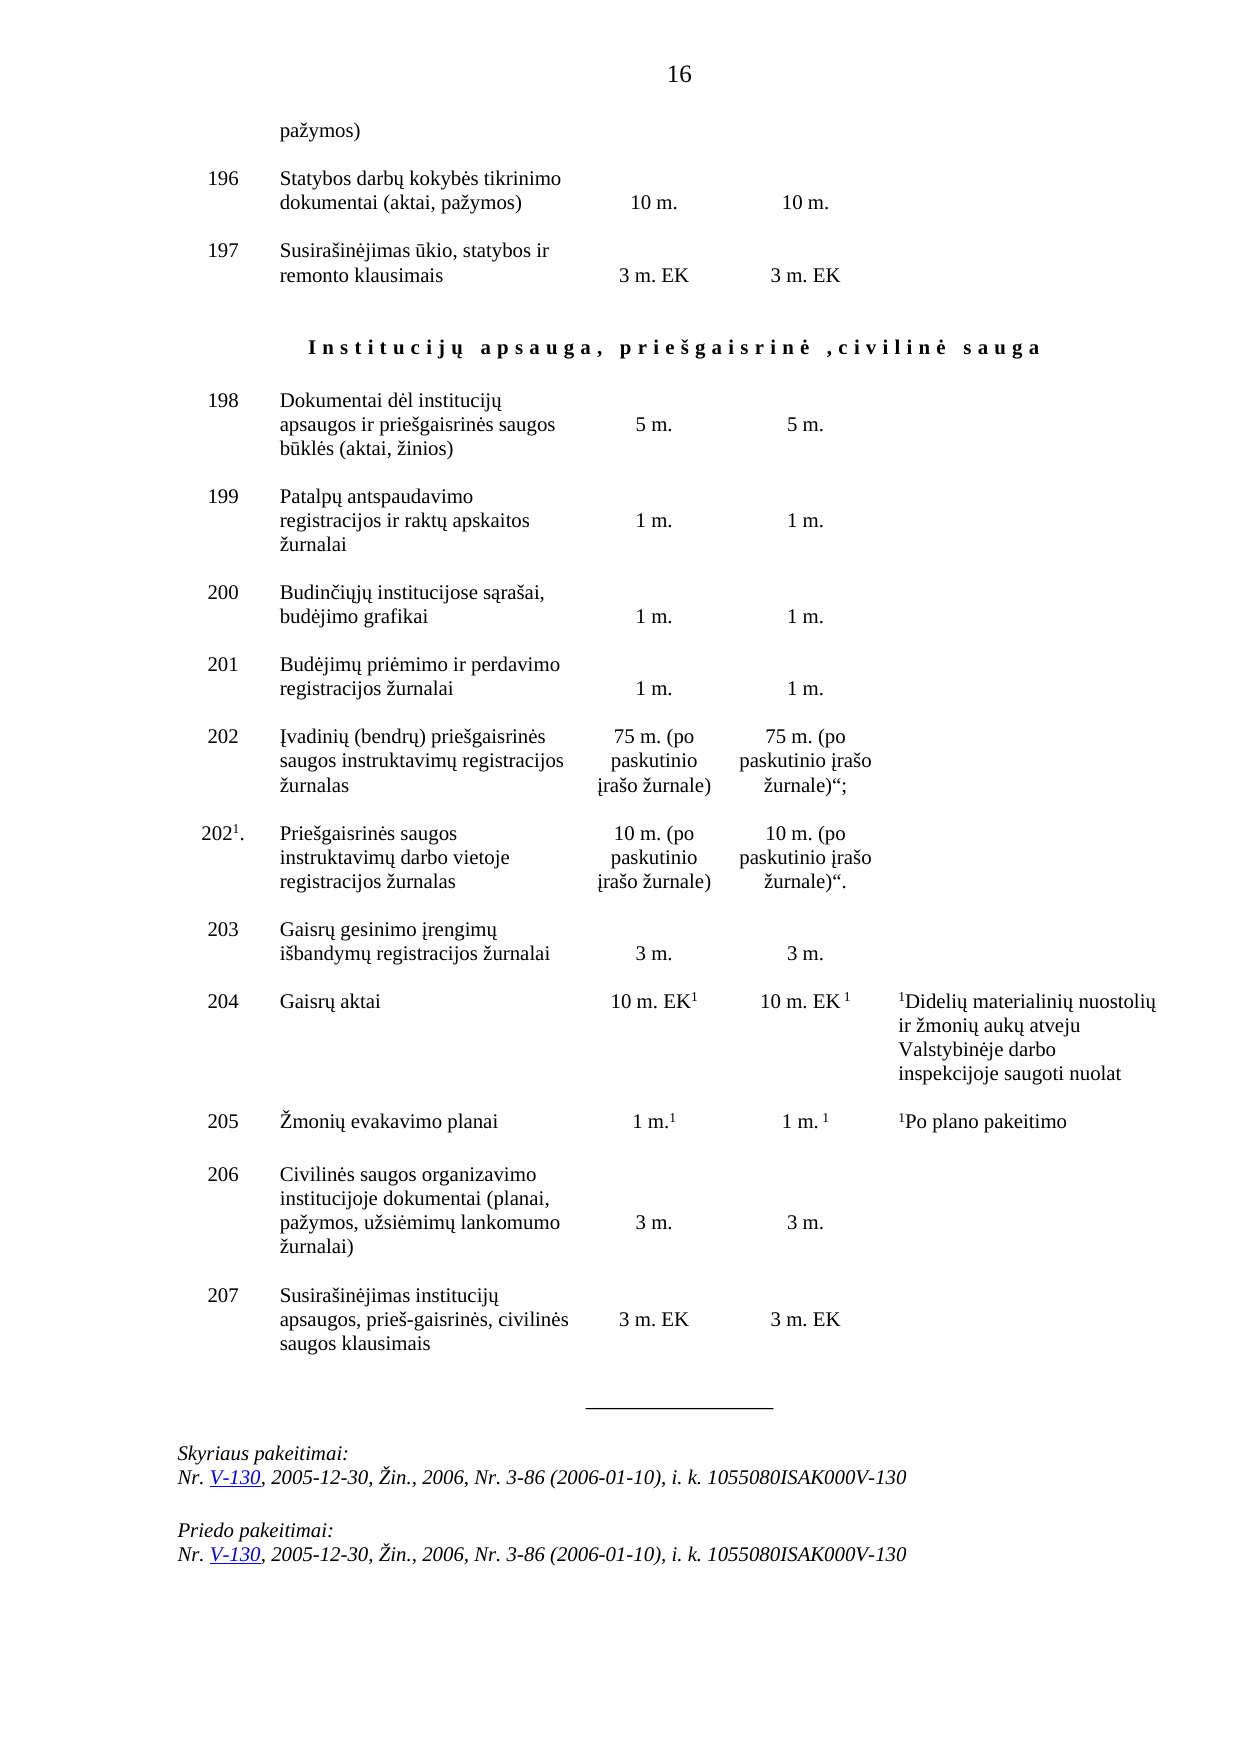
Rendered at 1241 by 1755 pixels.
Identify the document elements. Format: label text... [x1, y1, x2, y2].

table_cell 5 m. [584, 388, 724, 460]
table_cell [1207, 628, 1211, 652]
table_cell [1198, 556, 1202, 580]
table_cell 3 m. [724, 917, 887, 965]
table_cell [1171, 652, 1175, 724]
table_cell [1194, 965, 1198, 989]
table_cell [269, 1138, 584, 1162]
table_cell [887, 1138, 1171, 1162]
table_cell [887, 118, 1171, 142]
table_cell [1171, 556, 1175, 580]
table_cell [887, 917, 1171, 965]
table_cell [269, 893, 584, 917]
table_cell [1171, 166, 1175, 214]
table_cell [887, 388, 1171, 460]
table_cell [177, 965, 268, 989]
table_cell [1189, 1162, 1193, 1258]
table_cell [1175, 580, 1184, 628]
table_cell [1171, 142, 1175, 166]
table_cell [1194, 917, 1198, 965]
table_cell [1194, 1138, 1198, 1162]
table_cell [1207, 364, 1211, 387]
table_cell [1189, 1283, 1193, 1355]
table_cell [584, 893, 724, 917]
table_cell [1203, 724, 1207, 797]
table_cell [887, 1283, 1171, 1355]
table_cell [1175, 821, 1184, 893]
table_cell [1189, 311, 1193, 335]
table_cell 10 m. (po paskutinio įrašo žurnale)“. [724, 821, 887, 893]
table_cell [1189, 388, 1193, 460]
table_cell [1194, 1259, 1198, 1282]
table_cell [1189, 1109, 1193, 1138]
table_cell [1185, 821, 1189, 893]
table_cell [1175, 965, 1184, 989]
table_cell [269, 287, 584, 311]
table_cell [1198, 1283, 1202, 1355]
table_cell 1Po plano pakeitimo [887, 1109, 1171, 1138]
table_cell [1189, 797, 1193, 821]
table_cell [1194, 1283, 1198, 1355]
table_cell [1207, 460, 1211, 484]
table_cell [1207, 1138, 1211, 1162]
table_cell [1203, 311, 1207, 335]
table_cell [1211, 965, 1219, 989]
table_cell [1207, 118, 1211, 142]
table_cell Civilinės saugos organizavimo institucijoje dokumentai (planai, pažymos, užsiėmimų lankomumo žurnalai) [269, 1162, 584, 1258]
table_cell [1211, 556, 1219, 580]
table_cell [584, 797, 724, 821]
table_cell [1175, 652, 1184, 724]
table_cell [177, 628, 268, 652]
table_cell [1207, 965, 1211, 989]
table_cell [1211, 460, 1219, 484]
table_cell [887, 1085, 1171, 1109]
table_cell 1 m. [584, 652, 724, 724]
table_cell [1207, 917, 1211, 965]
table_cell [1207, 821, 1211, 893]
table_cell [1198, 797, 1202, 821]
table_cell [1203, 166, 1207, 214]
table_cell [1198, 965, 1202, 989]
table_cell [1194, 1085, 1198, 1109]
table_cell [1203, 965, 1207, 989]
table_cell [1194, 214, 1198, 238]
table_cell [1198, 1085, 1202, 1109]
table_cell [1171, 118, 1175, 142]
table_cell [1185, 214, 1189, 238]
table_cell [1194, 797, 1198, 821]
table_cell [1185, 142, 1189, 166]
table_cell [1194, 580, 1198, 628]
table_cell [724, 142, 887, 166]
table_cell [1194, 118, 1198, 142]
table_cell [1203, 989, 1207, 1085]
table_cell 10 m. [724, 166, 887, 214]
table_cell [1171, 1138, 1175, 1162]
table_cell 207 [177, 1283, 268, 1355]
text Skyriaus pakeitimai: [177, 1441, 1181, 1465]
table_cell [1211, 821, 1219, 893]
table_cell [1211, 214, 1219, 238]
table_cell [269, 797, 584, 821]
table_cell [1194, 989, 1198, 1085]
table_cell [584, 1138, 724, 1162]
table_cell [1203, 287, 1207, 311]
table_cell [724, 893, 887, 917]
table_cell [887, 311, 1171, 335]
table_cell 3 m. EK [724, 1283, 887, 1355]
table_cell [1203, 628, 1207, 652]
table_cell [1171, 1162, 1175, 1258]
table_cell [1203, 335, 1207, 363]
table_cell [1189, 142, 1193, 166]
table_cell [887, 1162, 1171, 1258]
table_cell [724, 965, 887, 989]
table_cell [269, 460, 584, 484]
table_cell [1207, 989, 1211, 1085]
table_cell 197 [177, 239, 268, 287]
table_cell [887, 166, 1171, 214]
table_cell [269, 1085, 584, 1109]
table_cell Gaisrų aktai [269, 989, 584, 1085]
table_cell [1171, 1283, 1175, 1355]
table_cell 10 m. EK1 [584, 989, 724, 1085]
table_cell [1211, 652, 1219, 724]
table_cell [584, 1259, 724, 1282]
table_cell [1198, 580, 1202, 628]
table_cell [1203, 239, 1207, 287]
table_cell Statybos darbų kokybės tikrinimo dokumentai (aktai, pažymos) [269, 166, 584, 214]
table_cell [1203, 1138, 1207, 1162]
table_cell [1175, 724, 1184, 797]
table_cell [1185, 797, 1189, 821]
table_cell [177, 556, 268, 580]
table_cell [1189, 965, 1193, 989]
table_cell [1198, 287, 1202, 311]
table_cell [1189, 893, 1193, 917]
table_cell 203 [177, 917, 268, 965]
table_cell [1185, 166, 1189, 214]
table_cell [1211, 335, 1219, 363]
table_cell [1175, 364, 1184, 387]
table_cell [1194, 239, 1198, 287]
table_cell [887, 239, 1171, 287]
table_cell Budėjimų priėmimo ir perdavimo registracijos žurnalai [269, 652, 584, 724]
table_cell [887, 652, 1171, 724]
table_cell [1211, 1259, 1219, 1282]
table_cell [269, 628, 584, 652]
table_cell [1211, 142, 1219, 166]
table_cell [1194, 287, 1198, 311]
table_cell [887, 556, 1171, 580]
table_cell [1203, 118, 1207, 142]
table_cell [1211, 917, 1219, 965]
table_cell [1189, 628, 1193, 652]
table_cell Įvadinių (bendrų) priešgaisrinės saugos instruktavimų registracijos žurnalas [269, 724, 584, 797]
table_cell 199 [177, 484, 268, 556]
table_cell 204 [177, 989, 268, 1085]
table_cell [269, 1259, 584, 1282]
table_cell [1198, 893, 1202, 917]
table_cell [269, 142, 584, 166]
table_cell [1171, 821, 1175, 893]
table_cell [1203, 388, 1207, 460]
table_cell [1175, 556, 1184, 580]
table_cell [1198, 652, 1202, 724]
table_cell [1175, 893, 1184, 917]
table_cell [1175, 484, 1184, 556]
table_cell [1189, 989, 1193, 1085]
table_cell [1198, 1162, 1202, 1258]
table_cell [1198, 1109, 1202, 1138]
table_cell [1185, 652, 1189, 724]
table_cell [1175, 1109, 1184, 1138]
table_cell [1211, 628, 1219, 652]
table_cell [1189, 917, 1193, 965]
table_cell [1189, 118, 1193, 142]
table_cell [887, 364, 1171, 387]
table_cell [1185, 1259, 1189, 1282]
table_cell [1175, 797, 1184, 821]
table_cell [1185, 364, 1189, 387]
table_cell [1207, 724, 1211, 797]
table_cell [584, 364, 724, 387]
table_cell [1194, 335, 1198, 363]
table_cell [1171, 1109, 1175, 1138]
table_cell [724, 1138, 887, 1162]
table_cell [1175, 460, 1184, 484]
table_cell [1175, 287, 1184, 311]
table_cell Patalpų antspaudavimo registracijos ir raktų apskaitos žurnalai [269, 484, 584, 556]
table_cell [1194, 166, 1198, 214]
table_cell [1198, 484, 1202, 556]
table_cell [1171, 1085, 1175, 1109]
table_cell [584, 556, 724, 580]
table_cell [584, 460, 724, 484]
table_cell [1207, 287, 1211, 311]
table_cell [1211, 1162, 1219, 1258]
text Nr. V-130, 2005-12-30, Žin., 2006, Nr. 3-86 (2006-01-10), i. k. 1055080ISAK000V-130 [177, 1465, 1181, 1489]
table_cell [269, 556, 584, 580]
table_cell [724, 118, 887, 142]
table_cell [1211, 1085, 1219, 1109]
table_cell [1211, 580, 1219, 628]
table_cell 75 m. (po paskutinio įrašo žurnale) [584, 724, 724, 797]
table_cell 3 m. EK [724, 239, 887, 287]
table_cell [1203, 460, 1207, 484]
table_cell [1198, 311, 1202, 335]
table_cell [1203, 1085, 1207, 1109]
table_cell [1194, 142, 1198, 166]
table_cell [1171, 335, 1175, 363]
table_cell [1207, 652, 1211, 724]
table_cell [1203, 917, 1207, 965]
table_cell [1203, 821, 1207, 893]
table_cell [177, 893, 268, 917]
table_cell [1185, 1109, 1189, 1138]
table_cell [1211, 239, 1219, 287]
table_cell 1 m. [724, 484, 887, 556]
table_cell [1207, 1162, 1211, 1258]
table_cell [177, 287, 268, 311]
table_cell [177, 460, 268, 484]
table_cell [1185, 917, 1189, 965]
table_cell [1203, 484, 1207, 556]
table_cell [887, 965, 1171, 989]
table_cell [1211, 797, 1219, 821]
table_cell [1171, 239, 1175, 287]
table_cell Susirašinėjimas institucijų apsaugos, prieš-gaisrinės, civilinės saugos klausimais [269, 1283, 584, 1355]
table_cell [1211, 1138, 1219, 1162]
table_cell [1203, 1259, 1207, 1282]
table_cell 1Didelių materialinių nuostolių ir žmonių aukų atveju Valstybinėje darbo inspekcijoje saugoti nuolat [887, 989, 1171, 1085]
table_cell [1198, 724, 1202, 797]
table_cell [1185, 287, 1189, 311]
table_cell [1171, 364, 1175, 387]
table_cell [1185, 1085, 1189, 1109]
table_cell [1194, 821, 1198, 893]
table_cell [1194, 1109, 1198, 1138]
table_cell [1171, 460, 1175, 484]
table_cell [1189, 1138, 1193, 1162]
table_cell [1175, 917, 1184, 965]
table_cell [1198, 239, 1202, 287]
table_cell [1175, 989, 1184, 1085]
table_cell [1211, 166, 1219, 214]
table_cell [269, 965, 584, 989]
table_cell [1171, 287, 1175, 311]
table_cell [887, 1259, 1171, 1282]
table_cell [584, 628, 724, 652]
table_cell [887, 724, 1171, 797]
table_cell [1207, 484, 1211, 556]
table_cell 201 [177, 652, 268, 724]
table_cell [1203, 797, 1207, 821]
table_cell 75 m. (po paskutinio įrašo žurnale)“; [724, 724, 887, 797]
table_cell [1189, 556, 1193, 580]
table_cell [177, 797, 268, 821]
table_cell [1185, 460, 1189, 484]
table_cell [1194, 460, 1198, 484]
table_cell 5 m. [724, 388, 887, 460]
table_cell 10 m. (po paskutinio įrašo žurnale) [584, 821, 724, 893]
table_cell [177, 142, 268, 166]
table_cell [1198, 917, 1202, 965]
table_cell [269, 311, 584, 335]
table_cell [1211, 484, 1219, 556]
table_cell 1 m. [724, 652, 887, 724]
table_cell [1189, 287, 1193, 311]
table_cell [1189, 166, 1193, 214]
table_cell 1 m.1 [584, 1109, 724, 1138]
table_cell [177, 1259, 268, 1282]
table_cell [1211, 1109, 1219, 1138]
table_cell [1185, 118, 1189, 142]
table_cell [724, 1259, 887, 1282]
table_cell [1189, 335, 1193, 363]
table_cell [1211, 1283, 1219, 1355]
table_cell [1175, 166, 1184, 214]
table_cell [1175, 239, 1184, 287]
table_cell [1171, 893, 1175, 917]
table_cell [1185, 1138, 1189, 1162]
table_cell [1198, 460, 1202, 484]
table_cell [1194, 364, 1198, 387]
table_cell [584, 287, 724, 311]
table_cell [1185, 311, 1189, 335]
table_cell [1185, 388, 1189, 460]
table_cell 1 m. [724, 580, 887, 628]
table_cell [724, 460, 887, 484]
table_cell [1207, 214, 1211, 238]
table_cell [1185, 580, 1189, 628]
table_cell [1171, 214, 1175, 238]
table_cell [584, 965, 724, 989]
table_cell [1207, 311, 1211, 335]
table_cell [1175, 1085, 1184, 1109]
table_cell [1171, 965, 1175, 989]
table_cell [1189, 821, 1193, 893]
table_cell [724, 311, 887, 335]
table_cell [1189, 364, 1193, 387]
table_cell [269, 364, 584, 387]
table_cell 198 [177, 388, 268, 460]
table_cell 3 m. [584, 917, 724, 965]
table_cell [1175, 335, 1184, 363]
table_cell 3 m. [724, 1162, 887, 1258]
table_cell [887, 580, 1171, 628]
table_cell [1203, 214, 1207, 238]
table_cell [1171, 1259, 1175, 1282]
table_cell [1207, 556, 1211, 580]
table_cell [1185, 335, 1189, 363]
table_cell 3 m. EK [584, 239, 724, 287]
table_cell 3 m. EK [584, 1283, 724, 1355]
table_cell [1198, 214, 1202, 238]
table_cell [1211, 989, 1219, 1085]
table_cell 206 [177, 1162, 268, 1258]
table_cell [887, 460, 1171, 484]
table_cell [1171, 989, 1175, 1085]
table_cell 205 [177, 1109, 268, 1138]
text _______________ [177, 1383, 1181, 1412]
table_cell [1203, 364, 1207, 387]
table_cell [584, 214, 724, 238]
table_cell Institucijų apsauga, priešgaisrinė ,civilinė sauga [177, 335, 1171, 363]
table_cell 202 [177, 724, 268, 797]
table_cell [1185, 893, 1189, 917]
table_cell [1207, 1283, 1211, 1355]
table_cell [1171, 797, 1175, 821]
table_cell [1211, 287, 1219, 311]
text Priedo pakeitimai: [177, 1518, 1181, 1542]
table_cell [1175, 118, 1184, 142]
table_cell [177, 214, 268, 238]
table_cell [1207, 580, 1211, 628]
table_cell [1194, 652, 1198, 724]
table_cell [1207, 893, 1211, 917]
table_cell 3 m. [584, 1162, 724, 1258]
table_cell [1203, 580, 1207, 628]
table_cell [1211, 388, 1219, 460]
table_cell [1203, 893, 1207, 917]
table_cell [1211, 724, 1219, 797]
table_cell [177, 118, 268, 142]
table_cell [1198, 388, 1202, 460]
table_cell [1198, 989, 1202, 1085]
table_cell [1207, 797, 1211, 821]
table_cell [1198, 364, 1202, 387]
table_cell [887, 628, 1171, 652]
table_cell [724, 364, 887, 387]
table_cell 196 [177, 166, 268, 214]
table_cell [1194, 484, 1198, 556]
table_cell [1189, 652, 1193, 724]
table_cell [1203, 652, 1207, 724]
table_cell [1171, 580, 1175, 628]
table_cell [177, 311, 268, 335]
table_cell [1189, 724, 1193, 797]
table_cell [1171, 311, 1175, 335]
table_cell [1194, 724, 1198, 797]
table_cell [1194, 311, 1198, 335]
table_cell Gaisrų gesinimo įrengimų išbandymų registracijos žurnalai [269, 917, 584, 965]
table_cell [1198, 335, 1202, 363]
table_cell [1189, 484, 1193, 556]
table_cell [584, 1085, 724, 1109]
table_cell [1175, 388, 1184, 460]
table_cell [1207, 335, 1211, 363]
table_cell [887, 142, 1171, 166]
text Nr. V-130, 2005-12-30, Žin., 2006, Nr. 3-86 (2006-01-10), i. k. 1055080ISAK000V-130 [177, 1542, 1181, 1566]
table_cell Priešgaisrinės saugos instruktavimų darbo vietoje registracijos žurnalas [269, 821, 584, 893]
table_cell [1211, 311, 1219, 335]
table_cell [1194, 388, 1198, 460]
table_cell 1 m. [584, 580, 724, 628]
table_cell [1198, 118, 1202, 142]
table_cell [724, 628, 887, 652]
table_cell [1185, 556, 1189, 580]
table_cell [1185, 484, 1189, 556]
table_cell [1185, 1283, 1189, 1355]
table_cell [1203, 1162, 1207, 1258]
table_cell pažymos) [269, 118, 584, 142]
table_cell [1189, 1085, 1193, 1109]
table_cell [269, 214, 584, 238]
table_cell 1 m. [584, 484, 724, 556]
table_cell [1185, 724, 1189, 797]
table_cell [1203, 556, 1207, 580]
table_cell [1198, 628, 1202, 652]
table_cell [584, 118, 724, 142]
table_cell [1207, 1085, 1211, 1109]
table_cell [887, 893, 1171, 917]
table_cell [1207, 388, 1211, 460]
table_cell [887, 287, 1171, 311]
table_cell [1185, 628, 1189, 652]
table_cell [1175, 628, 1184, 652]
table_cell [1175, 142, 1184, 166]
table_cell [1189, 239, 1193, 287]
table_cell [1189, 460, 1193, 484]
table_cell [1171, 628, 1175, 652]
table_cell [887, 484, 1171, 556]
table_cell 10 m. EK 1 [724, 989, 887, 1085]
table_cell [1175, 1138, 1184, 1162]
table_cell [1207, 1109, 1211, 1138]
table_cell [1198, 1138, 1202, 1162]
table_cell [724, 1085, 887, 1109]
table_cell [1211, 118, 1219, 142]
table_cell [1211, 893, 1219, 917]
table_cell [1189, 580, 1193, 628]
table_cell [1194, 1162, 1198, 1258]
table_cell [1175, 1162, 1184, 1258]
table_cell [1194, 893, 1198, 917]
table_cell [1194, 628, 1198, 652]
table_cell [1175, 1259, 1184, 1282]
table_cell [177, 1085, 268, 1109]
table_cell [1203, 142, 1207, 166]
table_cell [887, 797, 1171, 821]
table_cell [1207, 239, 1211, 287]
table_cell [1185, 989, 1189, 1085]
table_cell [724, 214, 887, 238]
table_cell [887, 821, 1171, 893]
table_cell [177, 364, 268, 387]
table_cell 10 m. [584, 166, 724, 214]
table_cell [1171, 484, 1175, 556]
table_cell Dokumentai dėl institucijų apsaugos ir priešgaisrinės saugos būklės (aktai, žinios) [269, 388, 584, 460]
table_cell [1198, 142, 1202, 166]
table_cell [1198, 1259, 1202, 1282]
table_cell Budinčiųjų institucijose sąrašai, budėjimo grafikai [269, 580, 584, 628]
table_cell [724, 287, 887, 311]
table_cell [1175, 311, 1184, 335]
table_cell [1175, 1283, 1184, 1355]
table_cell Susirašinėjimas ūkio, statybos ir remonto klausimais [269, 239, 584, 287]
table_cell [1207, 142, 1211, 166]
table_cell [724, 556, 887, 580]
table_cell 2021. [177, 821, 268, 893]
table_cell [1203, 1283, 1207, 1355]
table_cell [584, 142, 724, 166]
table_cell [1185, 965, 1189, 989]
table_cell [177, 1138, 268, 1162]
table_cell [1189, 1259, 1193, 1282]
table_cell [1189, 214, 1193, 238]
table_cell [1203, 1109, 1207, 1138]
table_cell Žmonių evakavimo planai [269, 1109, 584, 1138]
table_cell [1198, 166, 1202, 214]
table_cell [1211, 364, 1219, 387]
table_cell [1194, 556, 1198, 580]
table_cell [1171, 388, 1175, 460]
table_cell [1198, 821, 1202, 893]
table_cell [887, 214, 1171, 238]
table_cell 1 m. 1 [724, 1109, 887, 1138]
table_cell [1171, 917, 1175, 965]
table_cell [1171, 724, 1175, 797]
table_cell [724, 797, 887, 821]
table_cell [1185, 239, 1189, 287]
table_cell 200 [177, 580, 268, 628]
table_cell [1207, 1259, 1211, 1282]
table_cell [1185, 1162, 1189, 1258]
table_cell [1175, 214, 1184, 238]
table_cell [1207, 166, 1211, 214]
table_cell [584, 311, 724, 335]
